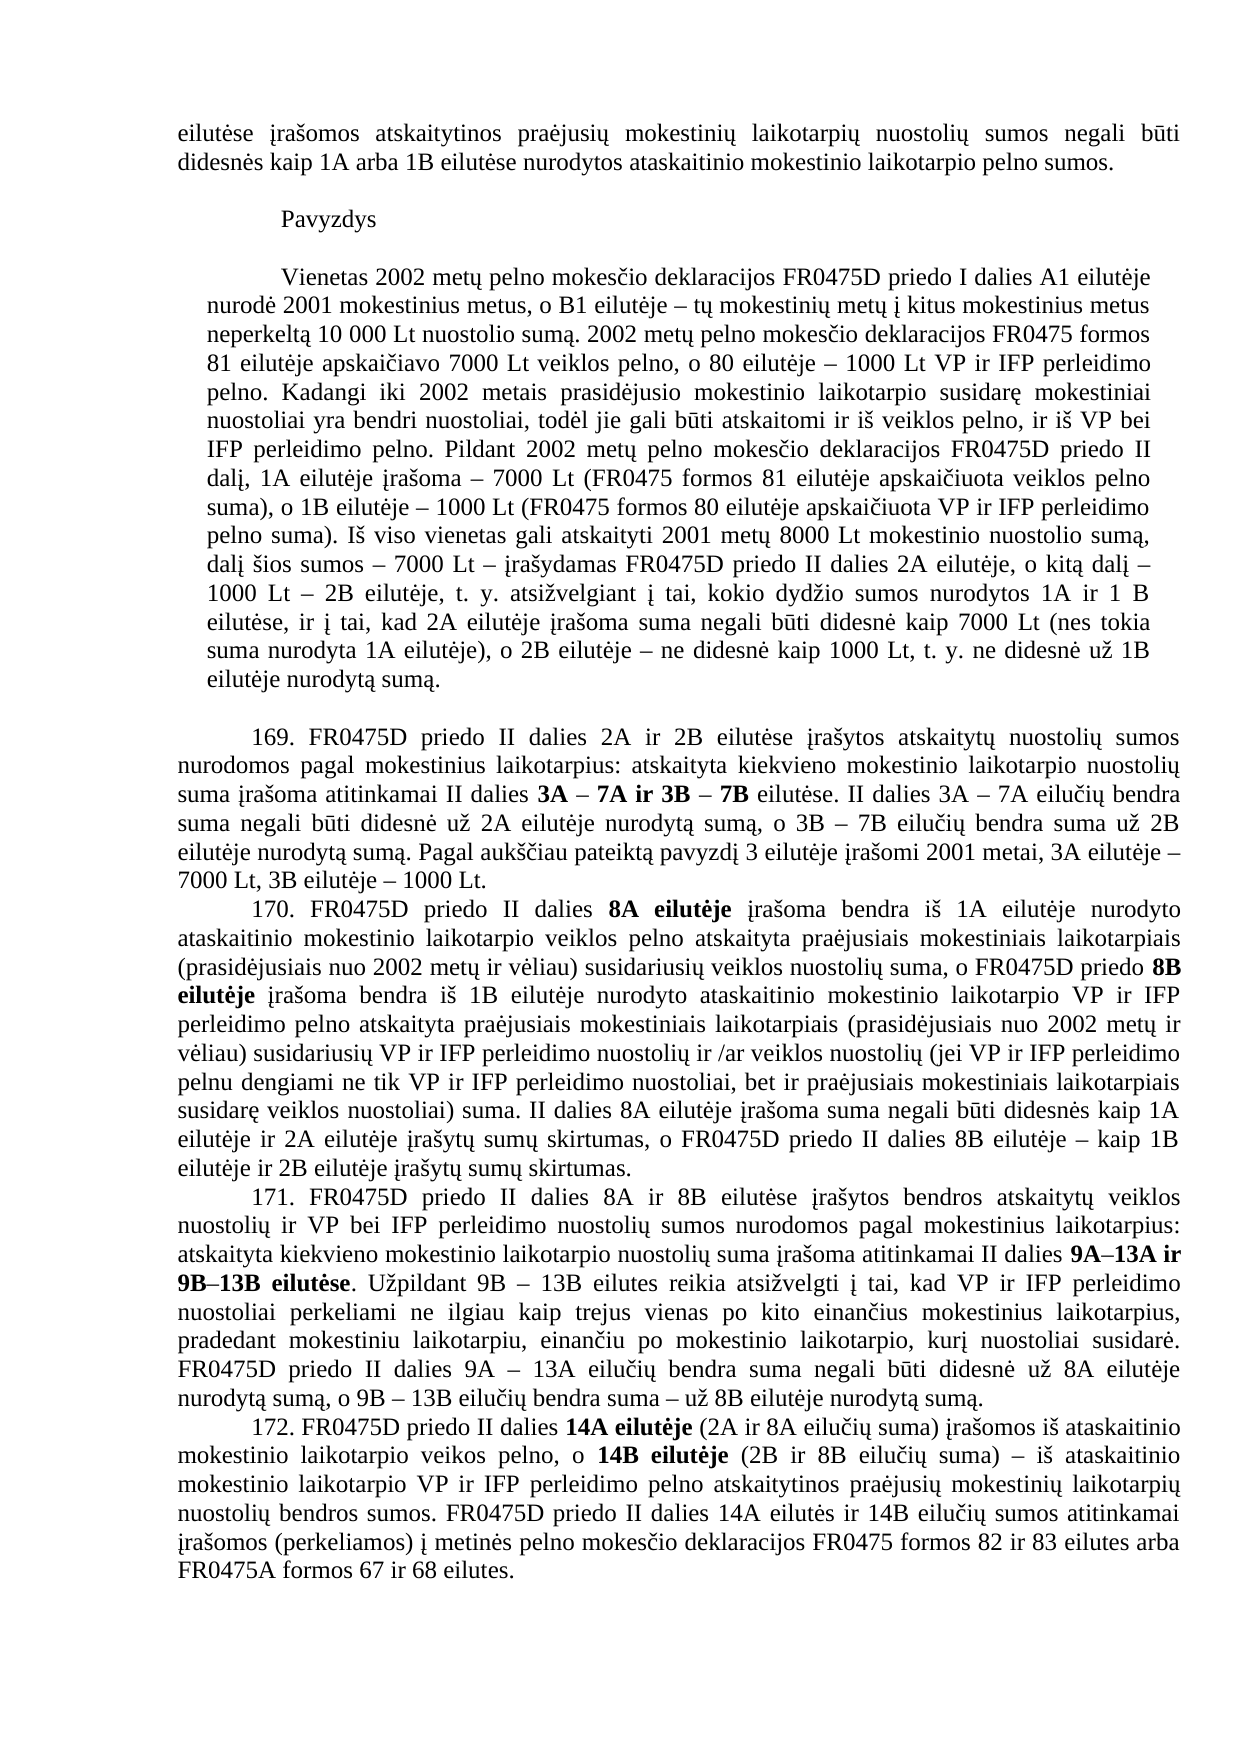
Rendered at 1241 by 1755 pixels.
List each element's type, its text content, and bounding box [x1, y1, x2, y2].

text eilutėse įrašomos atskaitytinos praėjusių mokestinių laikotarpių nuostolių sumos negali būti didesnės kaip 1A arba 1B eilutėse nurodytos ataskaitinio mokestinio laikotarpio pelno sumos. [177, 118, 1181, 176]
text 170. FR0475D priedo II dalies 8A eilutėje įrašoma bendra iš 1A eilutėje nurodyto ataskaitinio mokestinio laikotarpio veiklos pelno atskaityta praėjusiais mokestiniais laikotarpiais (prasidėjusiais nuo 2002 metų ir vėliau) susidariusių veiklos nuostolių suma, o FR0475D priedo 8B eilutėje įrašoma bendra iš 1B eilutėje nurodyto ataskaitinio mokestinio laikotarpio VP ir IFP perleidimo pelno atskaityta praėjusiais mokestiniais laikotarpiais (prasidėjusiais nuo 2002 metų ir vėliau) susidariusių VP ir IFP perleidimo nuostolių ir /ar veiklos nuostolių (jei VP ir IFP perleidimo pelnu dengiami ne tik VP ir IFP perleidimo nuostoliai, bet ir praėjusiais mokestiniais laikotarpiais susidarę veiklos nuostoliai) suma. II dalies 8A eilutėje įrašoma suma negali būti didesnės kaip 1A eilutėje ir 2A eilutėje įrašytų sumų skirtumas, o FR0475D priedo II dalies 8B eilutėje – kaip 1B eilutėje ir 2B eilutėje įrašytų sumų skirtumas. [177, 894, 1181, 1182]
text 172. FR0475D priedo II dalies 14A eilutėje (2A ir 8A eilučių suma) įrašomos iš ataskaitinio mokestinio laikotarpio veikos pelno, o 14B eilutėje (2B ir 8B eilučių suma) – iš ataskaitinio mokestinio laikotarpio VP ir IFP perleidimo pelno atskaitytinos praėjusių mokestinių laikotarpių nuostolių bendros sumos. FR0475D priedo II dalies 14A eilutės ir 14B eilučių sumos atitinkamai įrašomos (perkeliamos) į metinės pelno mokesčio deklaracijos FR0475 formos 82 ir 83 eilutes arba FR0475A formos 67 ir 68 eilutes. [177, 1412, 1181, 1584]
text 169. FR0475D priedo II dalies 2A ir 2B eilutėse įrašytos atskaitytų nuostolių sumos nurodomos pagal mokestinius laikotarpius: atskaityta kiekvieno mokestinio laikotarpio nuostolių suma įrašoma atitinkamai II dalies 3A – 7A ir 3B – 7B eilutėse. II dalies 3A – 7A eilučių bendra suma negali būti didesnė už 2A eilutėje nurodytą sumą, o 3B – 7B eilučių bendra suma už 2B eilutėje nurodytą sumą. Pagal aukščiau pateiktą pavyzdį 3 eilutėje įrašomi 2001 metai, 3A eilutėje –7000 Lt, 3B eilutėje – 1000 Lt. [177, 722, 1181, 894]
text 171. FR0475D priedo II dalies 8A ir 8B eilutėse įrašytos bendros atskaitytų veiklos nuostolių ir VP bei IFP perleidimo nuostolių sumos nurodomos pagal mokestinius laikotarpius: atskaityta kiekvieno mokestinio laikotarpio nuostolių suma įrašoma atitinkamai II dalies 9A–13A ir 9B–13B eilutėse. Užpildant 9B – 13B eilutes reikia atsižvelgti į tai, kad VP ir IFP perleidimo nuostoliai perkeliami ne ilgiau kaip trejus vienas po kito einančius mokestinius laikotarpius, pradedant mokestiniu laikotarpiu, einančiu po mokestinio laikotarpio, kurį nuostoliai susidarė. FR0475D priedo II dalies 9A – 13A eilučių bendra suma negali būti didesnė už 8A eilutėje nurodytą sumą, o 9B – 13B eilučių bendra suma – už 8B eilutėje nurodytą sumą. [177, 1182, 1181, 1412]
text Pavyzdys [207, 204, 1152, 233]
text Vienetas 2002 metų pelno mokesčio deklaracijos FR0475D priedo I dalies A1 eilutėje nurodė 2001 mokestinius metus, o B1 eilutėje – tų mokestinių metų į kitus mokestinius metus neperkeltą 10 000 Lt nuostolio sumą. 2002 metų pelno mokesčio deklaracijos FR0475 formos 81 eilutėje apskaičiavo 7000 Lt veiklos pelno, o 80 eilutėje – 1000 Lt VP ir IFP perleidimo pelno. Kadangi iki 2002 metais prasidėjusio mokestinio laikotarpio susidarę mokestiniai nuostoliai yra bendri nuostoliai, todėl jie gali būti atskaitomi ir iš veiklos pelno, ir iš VP bei IFP perleidimo pelno. Pildant 2002 metų pelno mokesčio deklaracijos FR0475D priedo II dalį, 1A eilutėje įrašoma – 7000 Lt (FR0475 formos 81 eilutėje apskaičiuota veiklos pelno suma), o 1B eilutėje – 1000 Lt (FR0475 formos 80 eilutėje apskaičiuota VP ir IFP perleidimo pelno suma). Iš viso vienetas gali atskaityti 2001 metų 8000 Lt mokestinio nuostolio sumą, dalį šios sumos – 7000 Lt – įrašydamas FR0475D priedo II dalies 2A eilutėje, o kitą dalį –1000 Lt – 2B eilutėje, t. y. atsižvelgiant į tai, kokio dydžio sumos nurodytos 1A ir 1 B eilutėse, ir į tai, kad 2A eilutėje įrašoma suma negali būti didesnė kaip 7000 Lt (nes tokia suma nurodyta 1A eilutėje), o 2B eilutėje – ne didesnė kaip 1000 Lt, t. y. ne didesnė už 1B eilutėje nurodytą sumą. [207, 262, 1152, 693]
